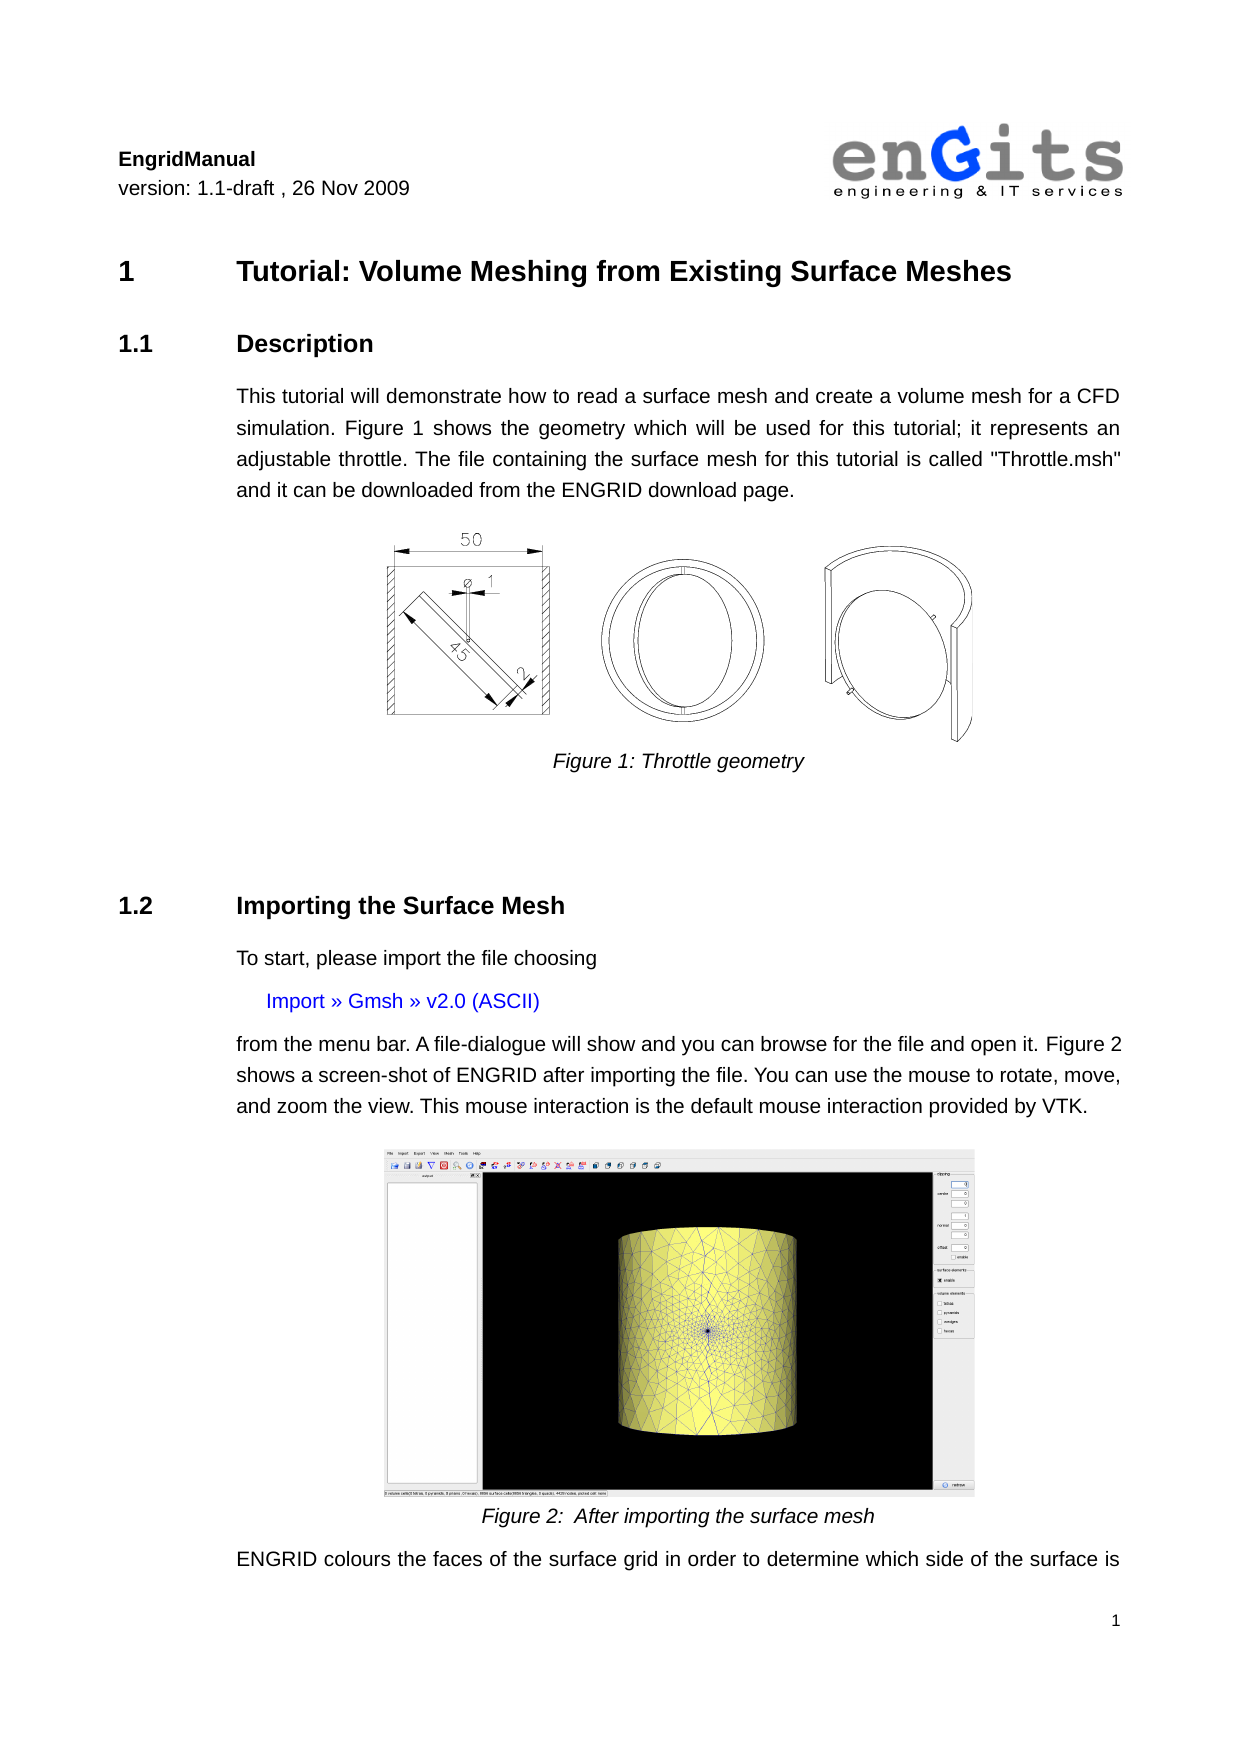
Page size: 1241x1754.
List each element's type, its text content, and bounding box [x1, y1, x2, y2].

text from the menu bar. A ﬁle-dialogue will show and you can browse for the file and open it. Figure 2 shows a screen-shot of ENGRID after importing the file. You can use the mouse to rotate, move, and zoom the view. This mouse interaction is the default mouse interaction provided by VTK. [236, 1032, 1122, 1118]
subtitle Importing the Surface Mesh [118, 891, 1122, 919]
text Figure 1: Throttle geometry [386, 742, 972, 773]
text This tutorial will demonstrate how to read a surface mesh and create a volume mesh for a CFD simulation. Figure 1 shows the geometry which will be used for this tutorial; it represents an adjustable throttle. The file containing the surface mesh for this tutorial is called "Throttle.msh" and it can be downloaded from the ENGRID download page. [236, 384, 1122, 502]
subtitle Description [118, 329, 1122, 358]
text Import » Gmsh » v2.0 (ASCII) [266, 989, 1122, 1013]
picture [823, 122, 1131, 200]
subtitle Tutorial: Volume Meshing from Existing Surface Meshes [118, 254, 1122, 288]
text Figure 2: After importing the surface mesh [384, 1497, 974, 1527]
text ENGRID colours the faces of the surface grid in order to determine which side of the surface is [236, 1546, 1122, 1570]
picture [386, 533, 973, 742]
picture [384, 1149, 975, 1497]
text To start, please import the file choosing [236, 946, 1122, 970]
